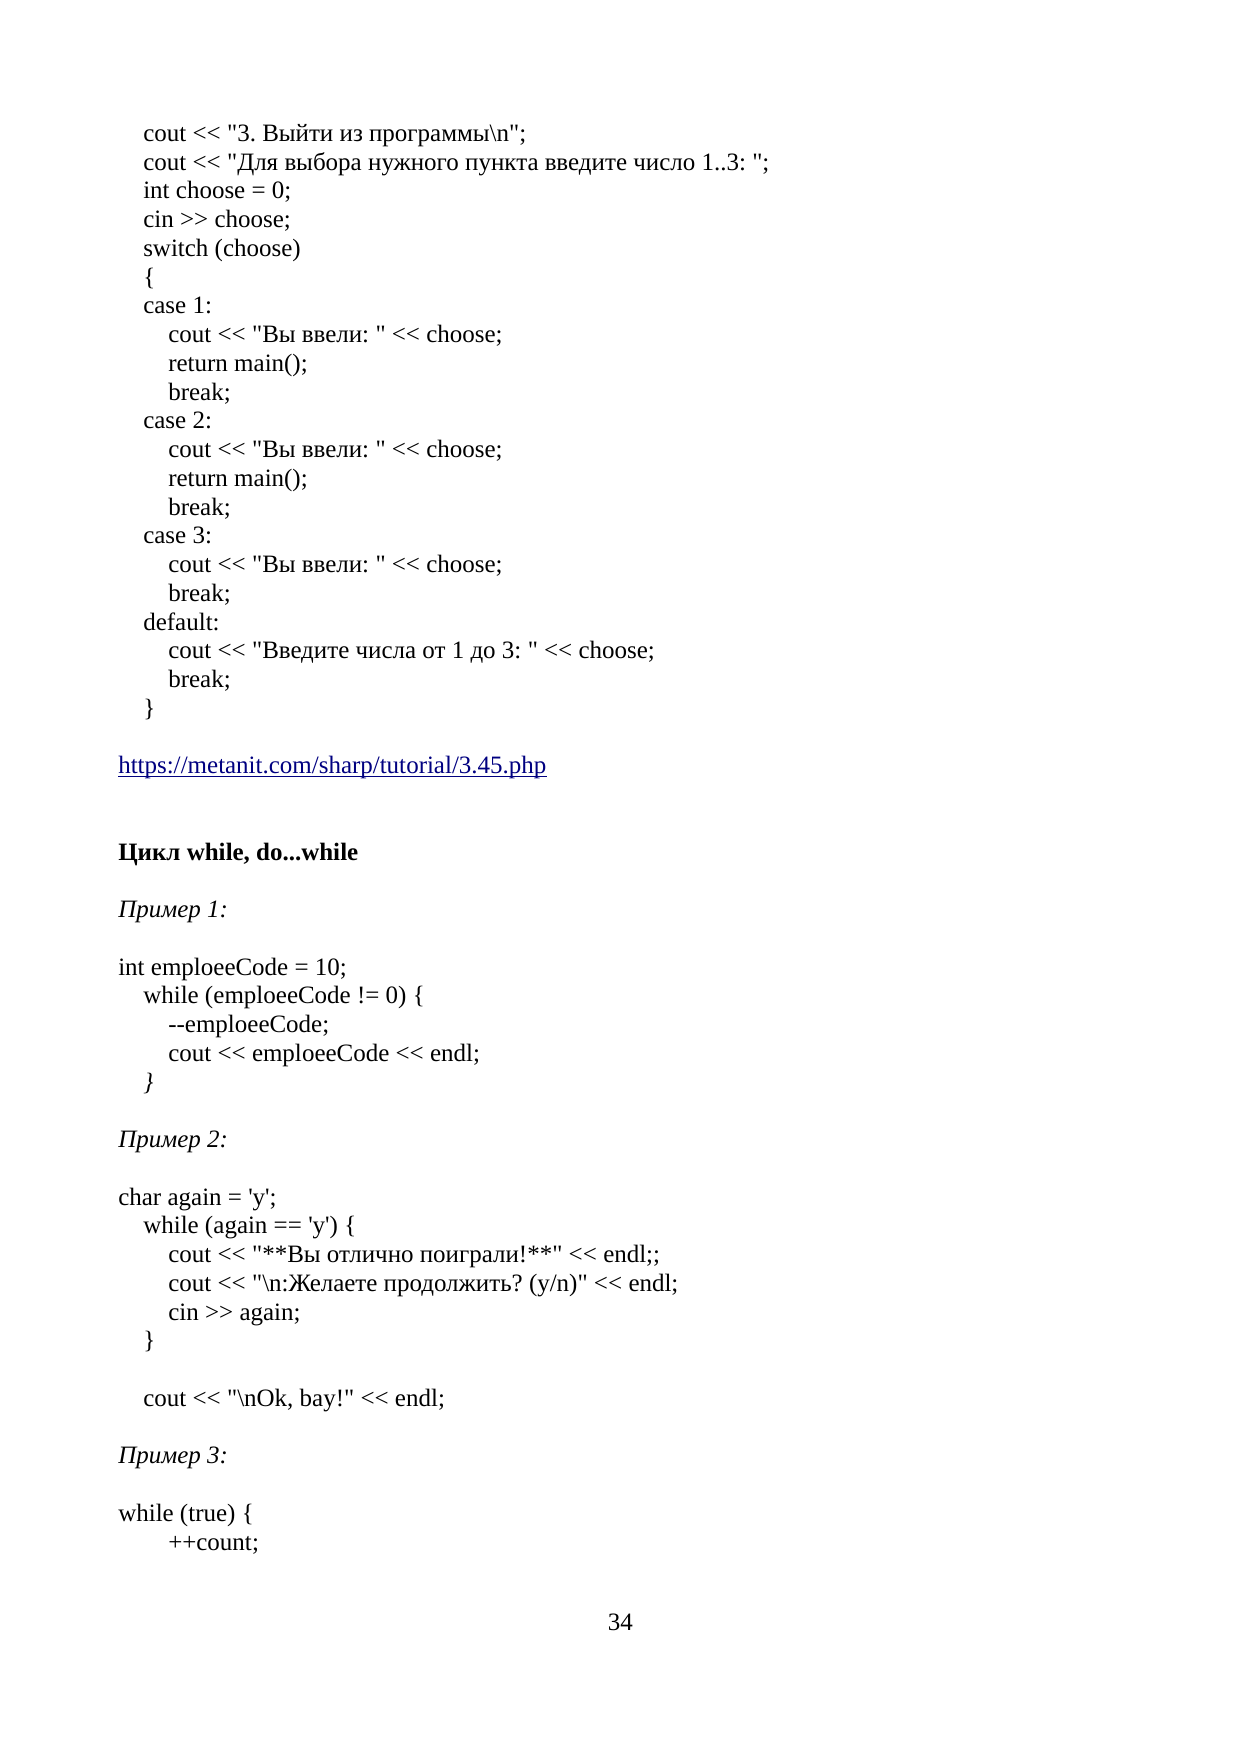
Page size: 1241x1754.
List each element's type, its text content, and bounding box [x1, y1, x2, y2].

text break; [118, 664, 1122, 693]
text case 3: [118, 521, 1122, 549]
text cout << "Для выбора нужного пункта введите число 1..3: "; [118, 147, 1122, 176]
text char again = 'y'; [118, 1182, 1122, 1211]
text default: [118, 607, 1122, 636]
text break; [118, 578, 1122, 607]
text break; [118, 492, 1122, 521]
text while (true) { [118, 1498, 1122, 1527]
text cout << "3. Выйти из программы\n"; [118, 118, 1122, 147]
text cout << "Введите числа от 1 до 3: " << choose; [118, 636, 1122, 664]
text } [118, 1067, 1122, 1096]
text break; [118, 377, 1122, 406]
text } [118, 693, 1122, 722]
text cout << "Вы ввели: " << choose; [118, 434, 1122, 463]
text cout << "\nOk, bay!" << endl; [118, 1383, 1122, 1412]
text } [118, 1326, 1122, 1354]
text { [118, 262, 1122, 291]
text int choose = 0; [118, 176, 1122, 204]
text cout << "\n:Желаете продолжить? (y/n)" << endl; [118, 1268, 1122, 1297]
text case 2: [118, 406, 1122, 434]
text switch (choose) [118, 233, 1122, 262]
text case 1: [118, 291, 1122, 319]
text cout << "Вы ввели: " << choose; [118, 319, 1122, 348]
text return main(); [118, 463, 1122, 492]
text cin >> choose; [118, 204, 1122, 233]
text cout << emploeeCode << endl; [118, 1038, 1122, 1067]
text cout << "**Вы отлично поиграли!**" << endl;; [118, 1239, 1122, 1268]
text Пример 2: [118, 1124, 1122, 1153]
text Пример 3: [118, 1441, 1122, 1469]
text while (again == 'y') { [118, 1211, 1122, 1239]
text while (emploeeCode != 0) { [118, 981, 1122, 1009]
text int emploeeCode = 10; [118, 952, 1122, 981]
text Цикл while, do...while [118, 837, 1122, 866]
text ++count; [118, 1527, 1122, 1556]
text return main(); [118, 348, 1122, 377]
text Пример 1: [118, 894, 1122, 923]
text --emploeeCode; [118, 1009, 1122, 1038]
text https://metanit.com/sharp/tutorial/3.45.php [118, 751, 1122, 779]
text cin >> again; [118, 1297, 1122, 1326]
text cout << "Вы ввели: " << choose; [118, 549, 1122, 578]
